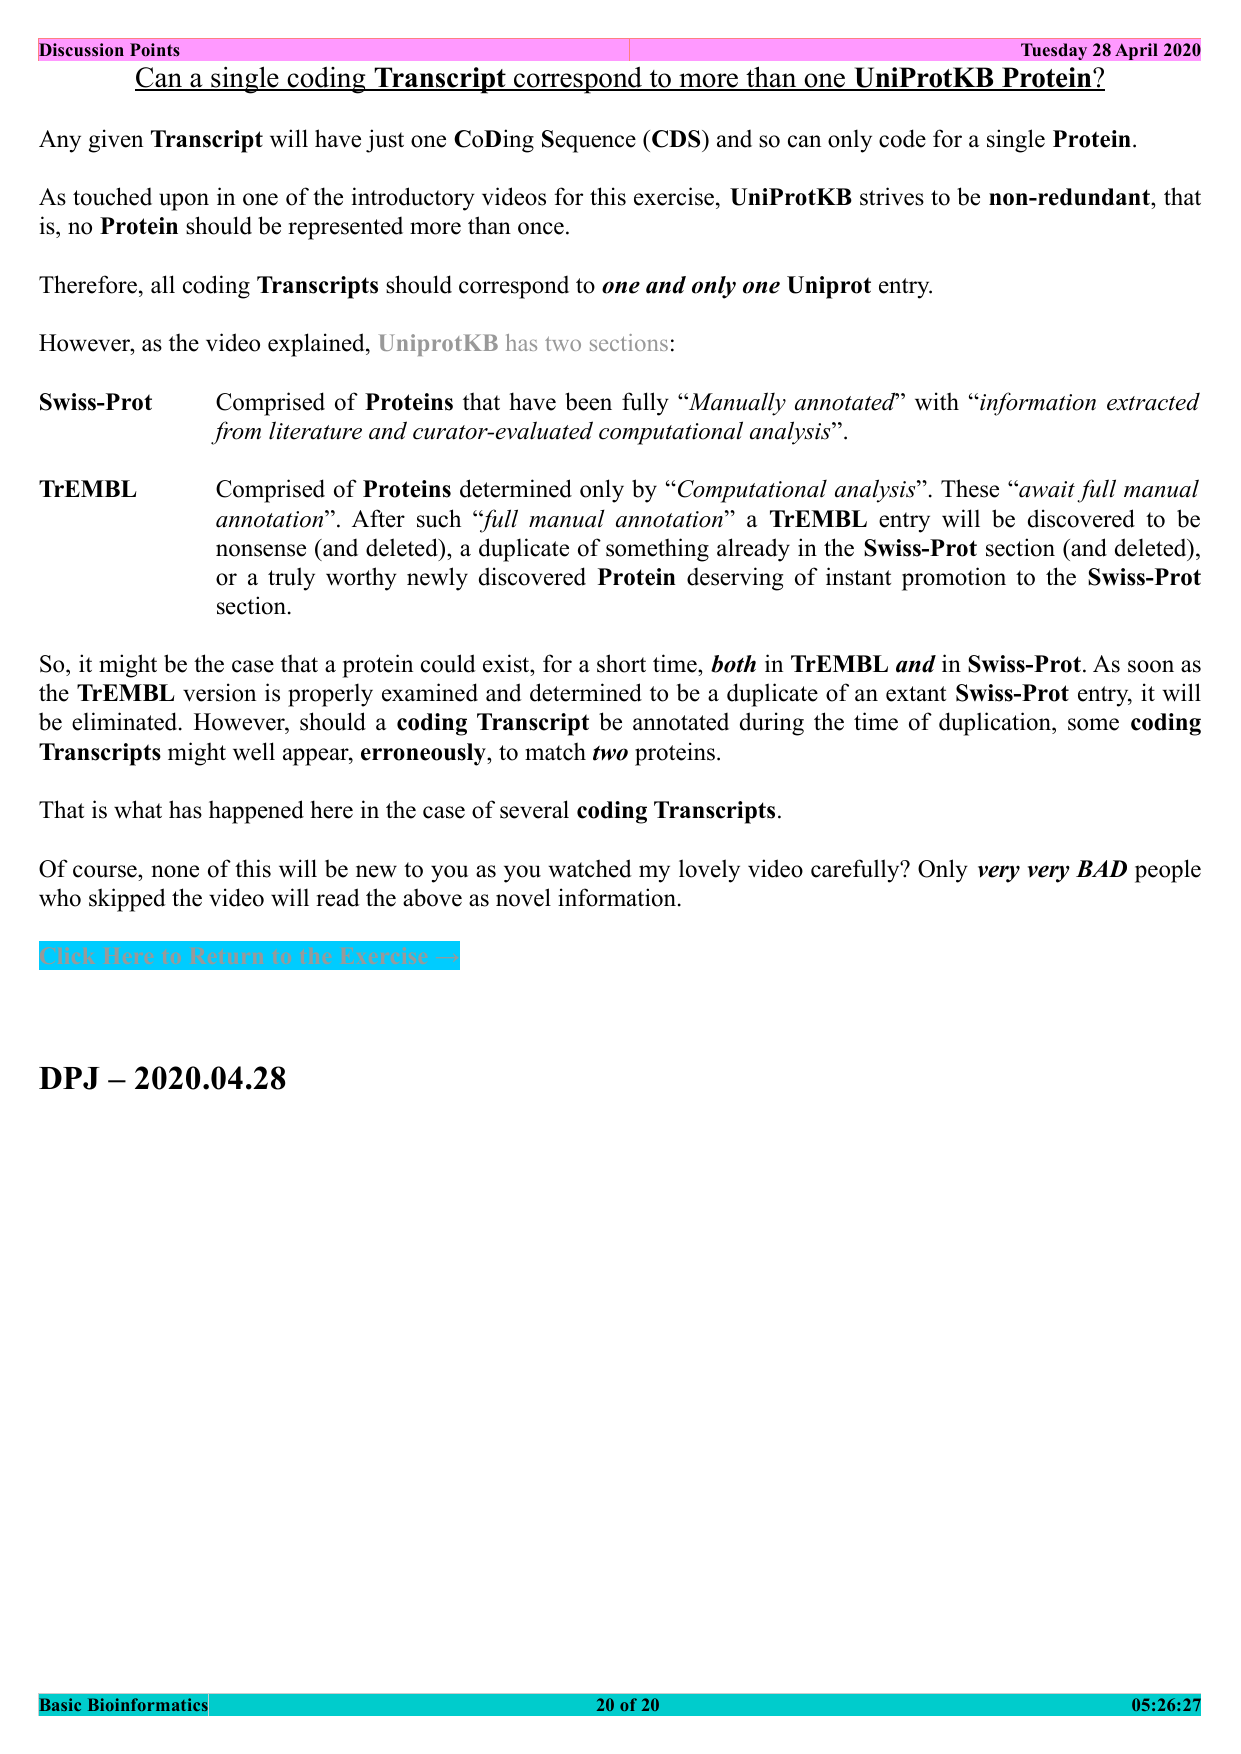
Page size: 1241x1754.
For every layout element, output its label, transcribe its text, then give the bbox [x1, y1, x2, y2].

text As touched upon in one of the introductory videos for this exercise, UniProtKB strives to be non-redundant, that is, no Protein should be represented more than once. [38, 182, 1201, 240]
text Swiss-Prot Comprised of Proteins that have been fully “Manually annotated” with “information extracted from literature and curator-evaluated computational analysis”. [38, 387, 1201, 445]
text DPJ – 2020.04.28 [38, 1058, 1201, 1097]
text However, as the video explained, UniprotKB has two sections: [38, 328, 1201, 357]
text Click Here to Return to the Exercise → [38, 941, 1201, 970]
text TrEMBL Comprised of Proteins determined only by “Computational analysis”. These “await full manual annotation”. After such “full manual annotation” a TrEMBL entry will be discovered to be nonsense (and deleted), a duplicate of something already in the Swiss-Prot section (and deleted), or a truly worthy newly discovered Protein deserving of instant promotion to the Swiss-Prot section. [38, 474, 1201, 620]
text Any given Transcript will have just one CoDing Sequence (CDS) and so can only code for a single Protein. [38, 123, 1201, 153]
text Can a single coding Transcript correspond to more than one UniProtKB Protein? [38, 61, 1201, 94]
text That is what has happened here in the case of several coding Transcripts. [38, 795, 1201, 824]
text Of course, none of this will be new to you as you watched my lovely video carefully? Only very very BAD people who skipped the video will read the above as novel information. [38, 853, 1201, 912]
text So, it might be the case that a protein could exist, for a short time, both in TrEMBL and in Swiss-Prot. As soon as the TrEMBL version is properly examined and determined to be a duplicate of an extant Swiss-Prot entry, it will be eliminated. However, should a coding Transcript be annotated during the time of duplication, some coding Transcripts might well appear, erroneously, to match two proteins. [38, 649, 1201, 765]
text Therefore, all coding Transcripts should correspond to one and only one Uniprot entry. [38, 270, 1201, 299]
